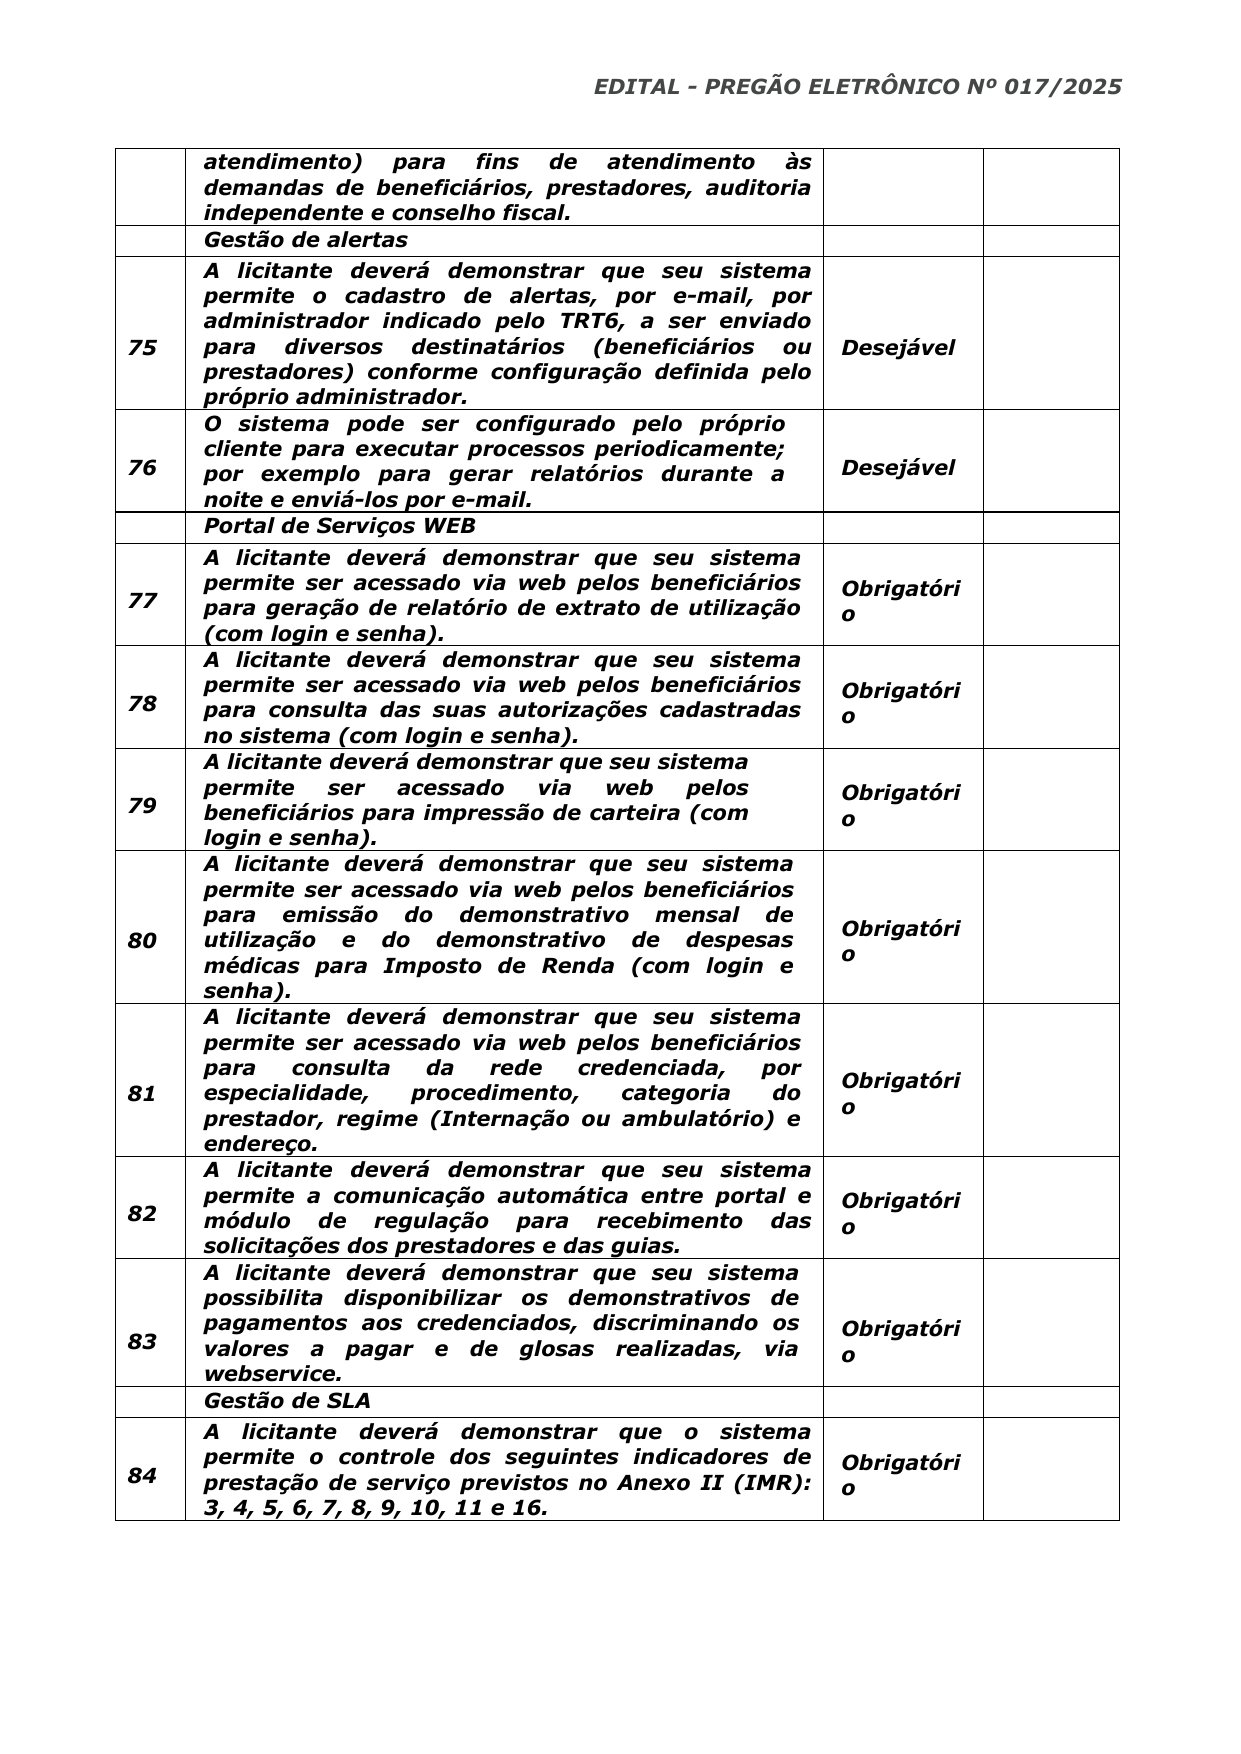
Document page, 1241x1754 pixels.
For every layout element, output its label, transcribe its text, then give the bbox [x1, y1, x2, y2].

table_cell 84 [116, 1418, 185, 1519]
table_cell [984, 544, 1119, 645]
table_cell [824, 513, 983, 543]
table_cell A licitante deverá demonstrar que seu sistema permite o cadastro de alertas, por e-mail, por administrador indicado pelo TRT6, a ser enviado para diversos destinatários (beneficiários ou prestadores) conforme configuração definida pelo próprio administrador. [186, 257, 823, 409]
table_cell Portal de Serviços WEB [186, 513, 823, 543]
table_cell [116, 226, 185, 256]
table_cell Obrigatório [824, 749, 983, 850]
table_cell O sistema pode ser configurado pelo próprio cliente para executar processos periodicamente; por exemplo para gerar relatórios durante a noite e enviá-los por e-mail. [186, 410, 823, 511]
table_cell atendimento) para fins de atendimento às demandas de beneficiários, prestadores, auditoria independente e conselho fiscal. [186, 149, 823, 225]
table_cell Gestão de alertas [186, 226, 823, 256]
table_cell A licitante deverá demonstrar que seu sistema permite ser acessado via web pelos beneficiários para impressão de carteira (com login e senha). [186, 749, 823, 850]
table_cell [984, 1418, 1119, 1519]
table_cell A licitante deverá demonstrar que o sistema permite o controle dos seguintes indicadores de prestação de serviço previstos no Anexo II (IMR): 3, 4, 5, 6, 7, 8, 9, 10, 11 e 16. [186, 1418, 823, 1519]
table_cell Desejável [824, 257, 983, 409]
table_cell A licitante deverá demonstrar que seu sistema permite ser acessado via web pelos beneficiários para consulta das suas autorizações cadastradas no sistema (com login e senha). [186, 646, 823, 748]
table_cell [984, 513, 1119, 543]
table_cell Desejável [824, 410, 983, 511]
table_cell [116, 513, 185, 543]
table_cell [984, 749, 1119, 850]
table_cell 81 [116, 1004, 185, 1156]
table_cell [984, 646, 1119, 748]
table_cell Obrigatório [824, 1004, 983, 1156]
table_cell Obrigatório [824, 646, 983, 748]
table_cell A licitante deverá demonstrar que seu sistema possibilita disponibilizar os demonstrativos de pagamentos aos credenciados, discriminando os valores a pagar e de glosas realizadas, via webservice. [186, 1259, 823, 1386]
table_cell Gestão de SLA [186, 1387, 823, 1417]
table_cell [984, 1157, 1119, 1258]
table_cell 83 [116, 1259, 185, 1386]
table_cell A licitante deverá demonstrar que seu sistema permite ser acessado via web pelos beneficiários para consulta da rede credenciada, por especialidade, procedimento, categoria do prestador, regime (Internação ou ambulatório) e endereço. [186, 1004, 823, 1156]
table_cell Obrigatório [824, 1259, 983, 1386]
table_cell 75 [116, 257, 185, 409]
table_cell A licitante deverá demonstrar que seu sistema permite ser acessado via web pelos beneficiários para emissão do demonstrativo mensal de utilização e do demonstrativo de despesas médicas para Imposto de Renda (com login e senha). [186, 851, 823, 1003]
table_cell [984, 226, 1119, 256]
table_cell 79 [116, 749, 185, 850]
table_cell 76 [116, 410, 185, 511]
table_cell [824, 1387, 983, 1417]
table_cell [116, 1387, 185, 1417]
table_cell [984, 410, 1119, 511]
table_cell [984, 1387, 1119, 1417]
table_cell [984, 1004, 1119, 1156]
table_cell Obrigatório [824, 1157, 983, 1258]
table_cell 77 [116, 544, 185, 645]
table_cell Obrigatório [824, 851, 983, 1003]
table_cell [984, 1259, 1119, 1386]
table_cell A licitante deverá demonstrar que seu sistema permite ser acessado via web pelos beneficiários para geração de relatório de extrato de utilização (com login e senha). [186, 544, 823, 645]
table_cell 80 [116, 851, 185, 1003]
table_cell Obrigatório [824, 1418, 983, 1519]
table_cell [116, 149, 185, 225]
table_cell [984, 257, 1119, 409]
table_cell [824, 149, 983, 225]
table_cell [984, 149, 1119, 225]
table_cell 78 [116, 646, 185, 748]
table_cell Obrigatório [824, 544, 983, 645]
table_cell [984, 851, 1119, 1003]
table_cell 82 [116, 1157, 185, 1258]
table_cell [824, 226, 983, 256]
table_cell A licitante deverá demonstrar que seu sistema permite a comunicação automática entre portal e módulo de regulação para recebimento das solicitações dos prestadores e das guias. [186, 1157, 823, 1258]
